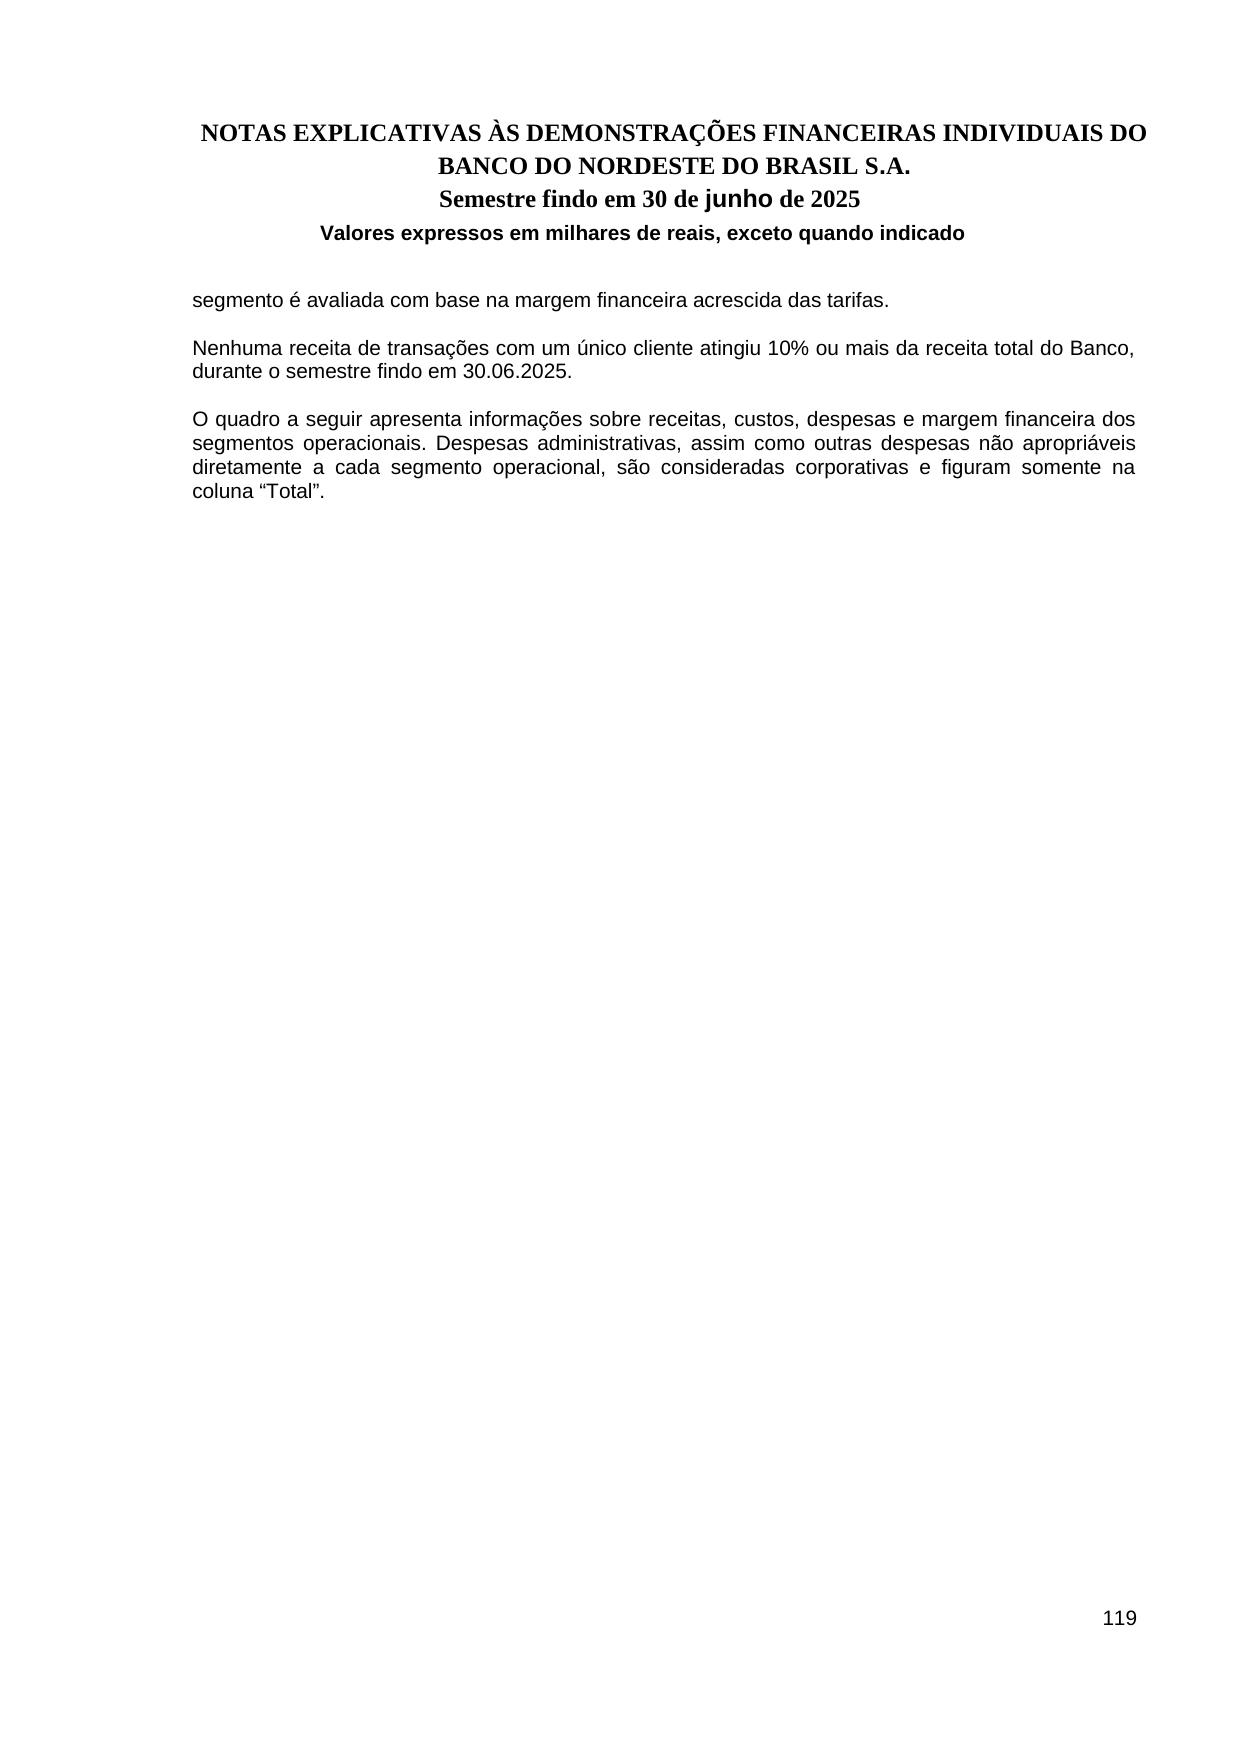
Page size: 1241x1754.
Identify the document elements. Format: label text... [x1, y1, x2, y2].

text O quadro a seguir apresenta informações sobre receitas, custos, despesas e margem financeira dos segmentos operacionais. Despesas administrativas, assim como outras despesas não apropriáveis diretamente a cada segmento operacional, são consideradas corporativas e figuram somente na coluna “Total”. [192, 407, 1137, 503]
text Nenhuma receita de transações com um único cliente atingiu 10% ou mais da receita total do Banco, durante o semestre findo em 30.06.2025. [192, 335, 1137, 383]
text segmento é avaliada com base na margem financeira acrescida das tarifas. [192, 287, 1137, 311]
